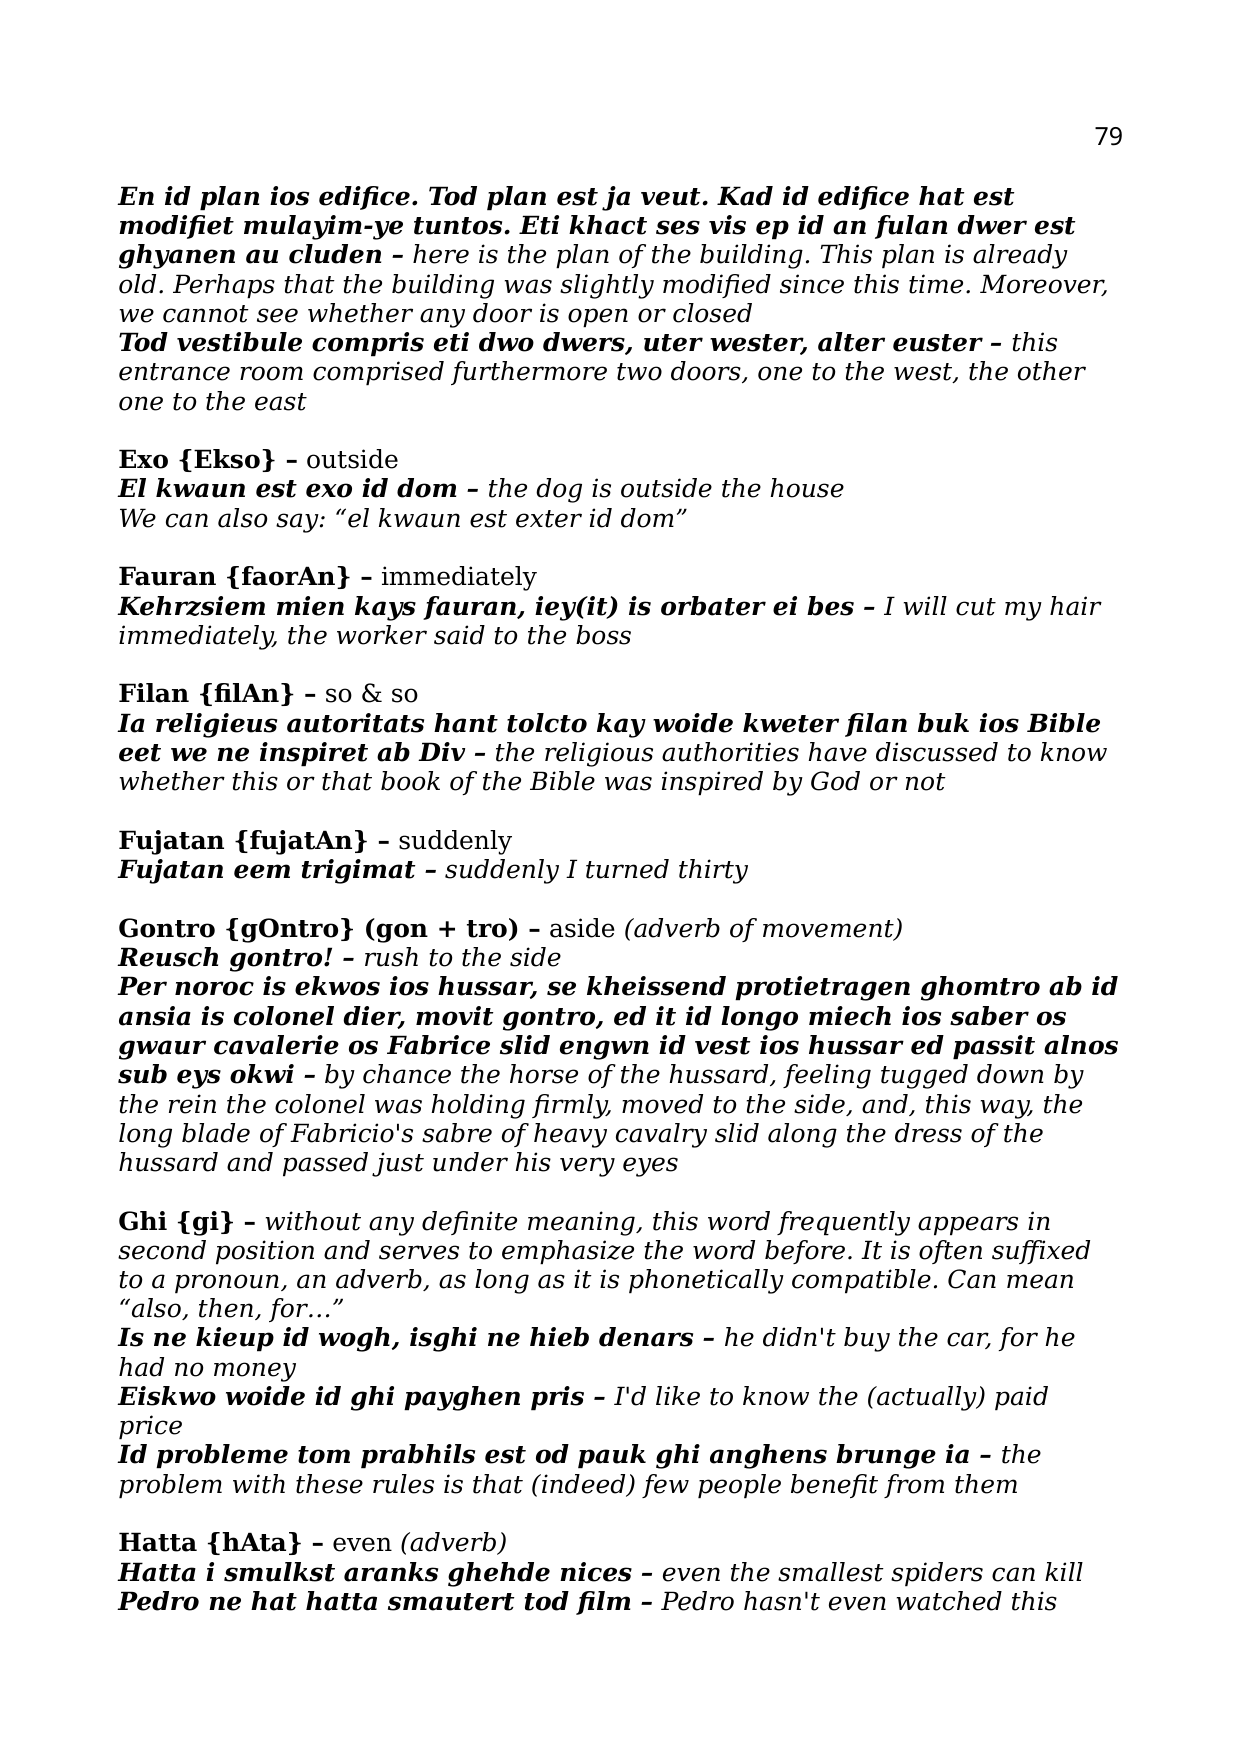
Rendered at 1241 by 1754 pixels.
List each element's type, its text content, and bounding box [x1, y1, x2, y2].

text Fujatan eem trigimat – suddenly I turned thirty [118, 855, 1123, 884]
text Exo {Ekso} – outside [118, 445, 1123, 474]
text Ghi {gi} – without any definite meaning, this word frequently appears in second position and serves to emphasize the word before. It is often suffixed to a pronoun, an adverb, as long as it is phonetically compatible. Can mean “also, then, for…” [118, 1206, 1123, 1323]
text Reusch gontro! – rush to the side [118, 943, 1123, 972]
text Eiskwo woide id ghi payghen pris – I'd like to know the (actually) paid price [118, 1382, 1123, 1440]
text Fauran {faorAn} – immediately [118, 562, 1123, 591]
text Id probleme tom prabhils est od pauk ghi anghens brunge ia – the problem with these rules is that (indeed) few people benefit from them [118, 1440, 1123, 1499]
text En id plan ios edifice. Tod plan est ja veut. Kad id edifice hat est modifiet mulayim-ye tuntos. Eti khact ses vis ep id an fulan dwer est ghyanen au cluden – here is the plan of the building. This plan is already old. Perhaps that the building was slightly modified since this time. Moreover, we cannot see whether any door is open or closed [118, 182, 1123, 328]
text Is ne kieup id wogh, isghi ne hieb denars – he didn't buy the car, for he had no money [118, 1323, 1123, 1382]
text Fujatan {fujatAn} – suddenly [118, 826, 1123, 855]
text Per noroc is ekwos ios hussar, se kheissend protietragen ghomtro ab id ansia is colonel dier, movit gontro, ed it id longo miech ios saber os gwaur cavalerie os Fabrice slid engwn id vest ios hussar ed passit alnos sub eys okwi – by chance the horse of the hussard, feeling tugged down by the rein the colonel was holding firmly, moved to the side, and, this way, the long blade of Fabricio's sabre of heavy cavalry slid along the dress of the hussard and passed just under his very eyes [118, 972, 1123, 1177]
text Gontro {gOntro} (gon + tro) – aside (adverb of movement) [118, 913, 1123, 943]
text Ia religieus autoritats hant tolcto kay woide kweter filan buk ios Bible eet we ne inspiret ab Div – the religious authorities have discussed to know whether this or that book of the Bible was inspired by God or not [118, 708, 1123, 796]
text Hatta i smulkst aranks ghehde nices – even the smallest spiders can kill [118, 1557, 1123, 1587]
text Kehrzsiem mien kays fauran, iey(it) is orbater ei bes – I will cut my hair immediately, the worker said to the boss [118, 591, 1123, 650]
text Filan {filAn} – so & so [118, 679, 1123, 708]
text Tod vestibule compris eti dwo dwers, uter wester, alter euster – this entrance room comprised furthermore two doors, one to the west, the other one to the east [118, 328, 1123, 416]
text El kwaun est exo id dom – the dog is outside the house [118, 474, 1123, 504]
text Hatta {hAta} – even (adverb) [118, 1528, 1123, 1557]
text We can also say: “el kwaun est exter id dom” [118, 504, 1123, 533]
text Pedro ne hat hatta smautert tod film – Pedro hasn't even watched this [118, 1587, 1123, 1616]
